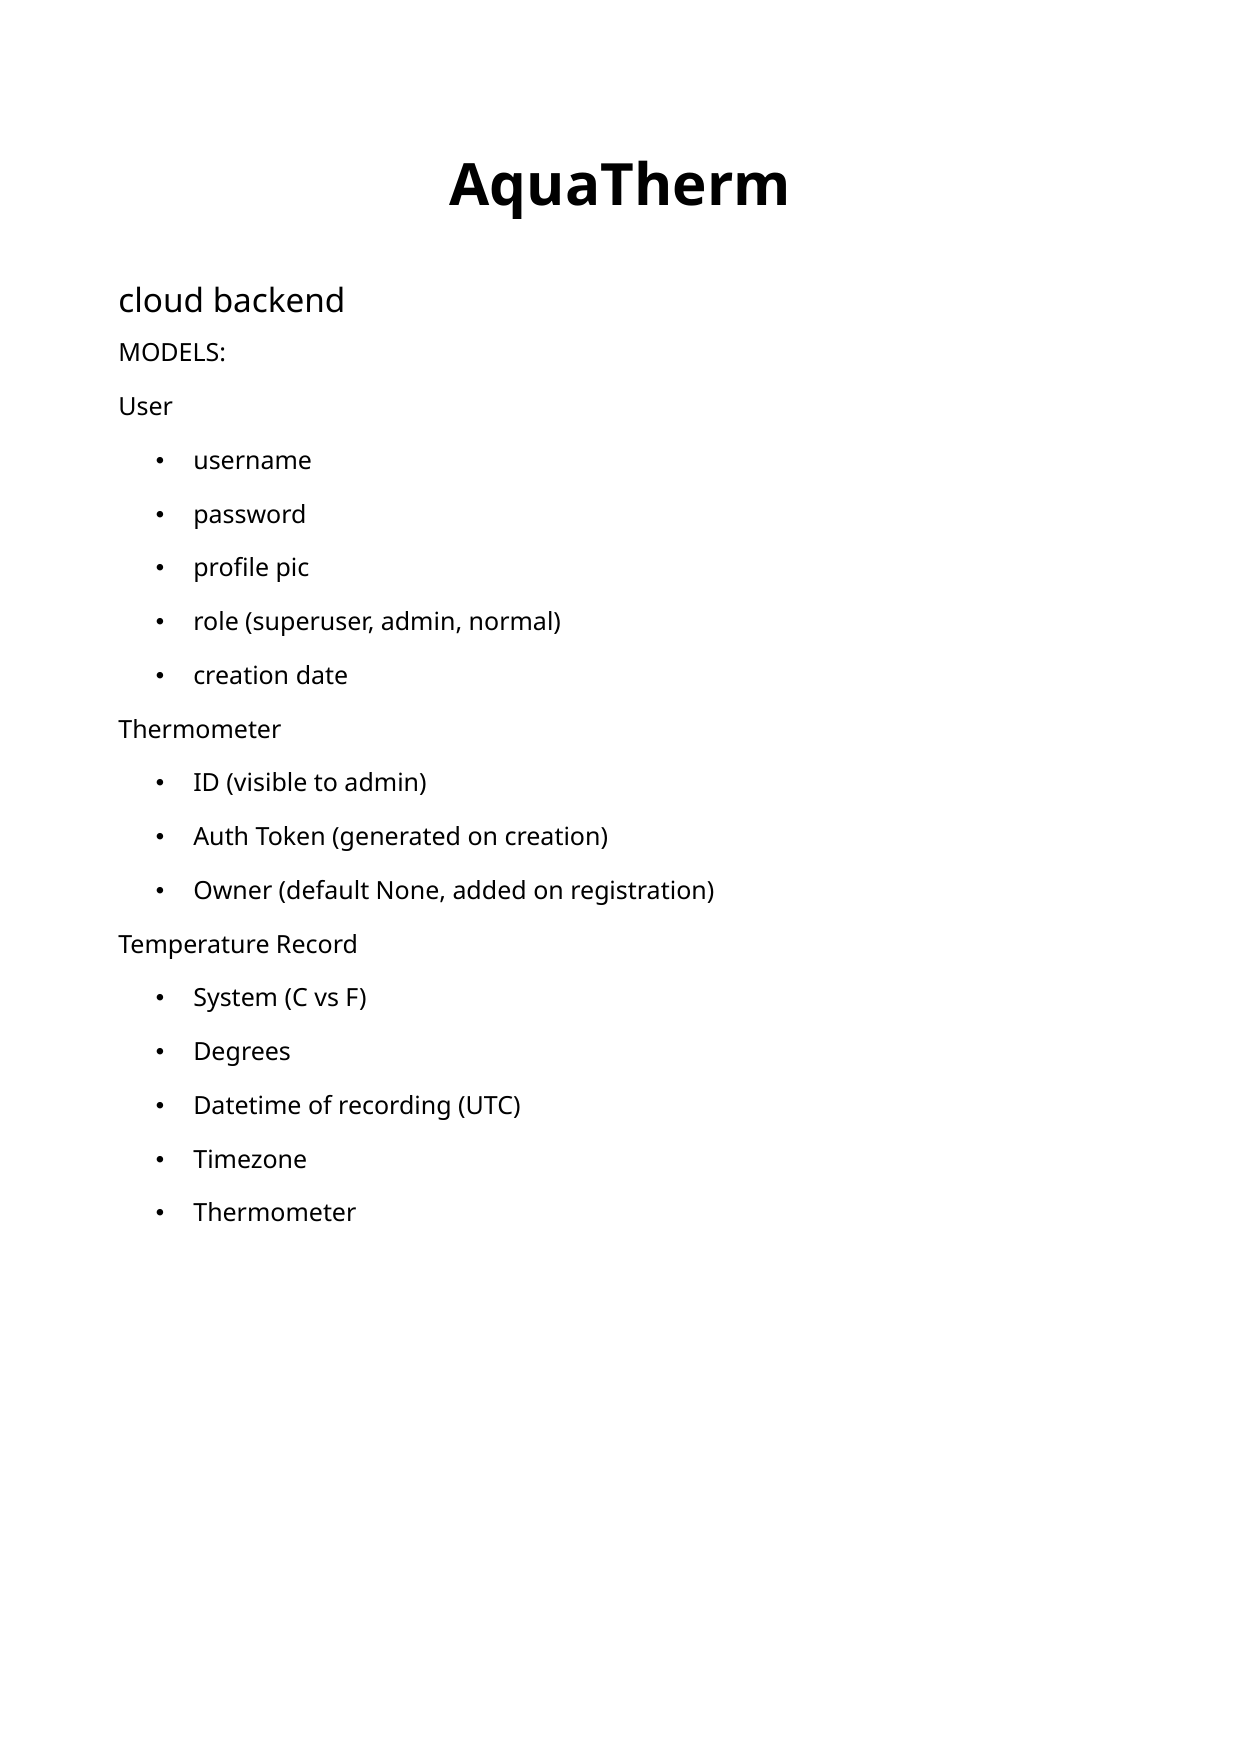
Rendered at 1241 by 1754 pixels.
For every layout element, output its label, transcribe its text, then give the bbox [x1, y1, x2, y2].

list Owner (default None, added on registration) [156, 872, 1122, 907]
list creation date [156, 657, 1122, 692]
subtitle cloud backend [118, 277, 1122, 322]
list password [156, 496, 1122, 530]
list Thermometer [156, 1195, 1122, 1229]
list ID (visible to admin) [156, 765, 1122, 799]
list profile pic [156, 550, 1122, 584]
text Thermometer [118, 711, 1122, 745]
text MODELS: [118, 335, 1122, 369]
list username [156, 442, 1122, 477]
list Degrees [156, 1034, 1122, 1068]
list Datetime of recording (UTC) [156, 1087, 1122, 1122]
list Timezone [156, 1141, 1122, 1175]
list Auth Token (generated on creation) [156, 819, 1122, 853]
text User [118, 389, 1122, 423]
text Temperature Record [118, 926, 1122, 960]
list role (superuser, admin, normal) [156, 604, 1122, 638]
list System (C vs F) [156, 980, 1122, 1014]
